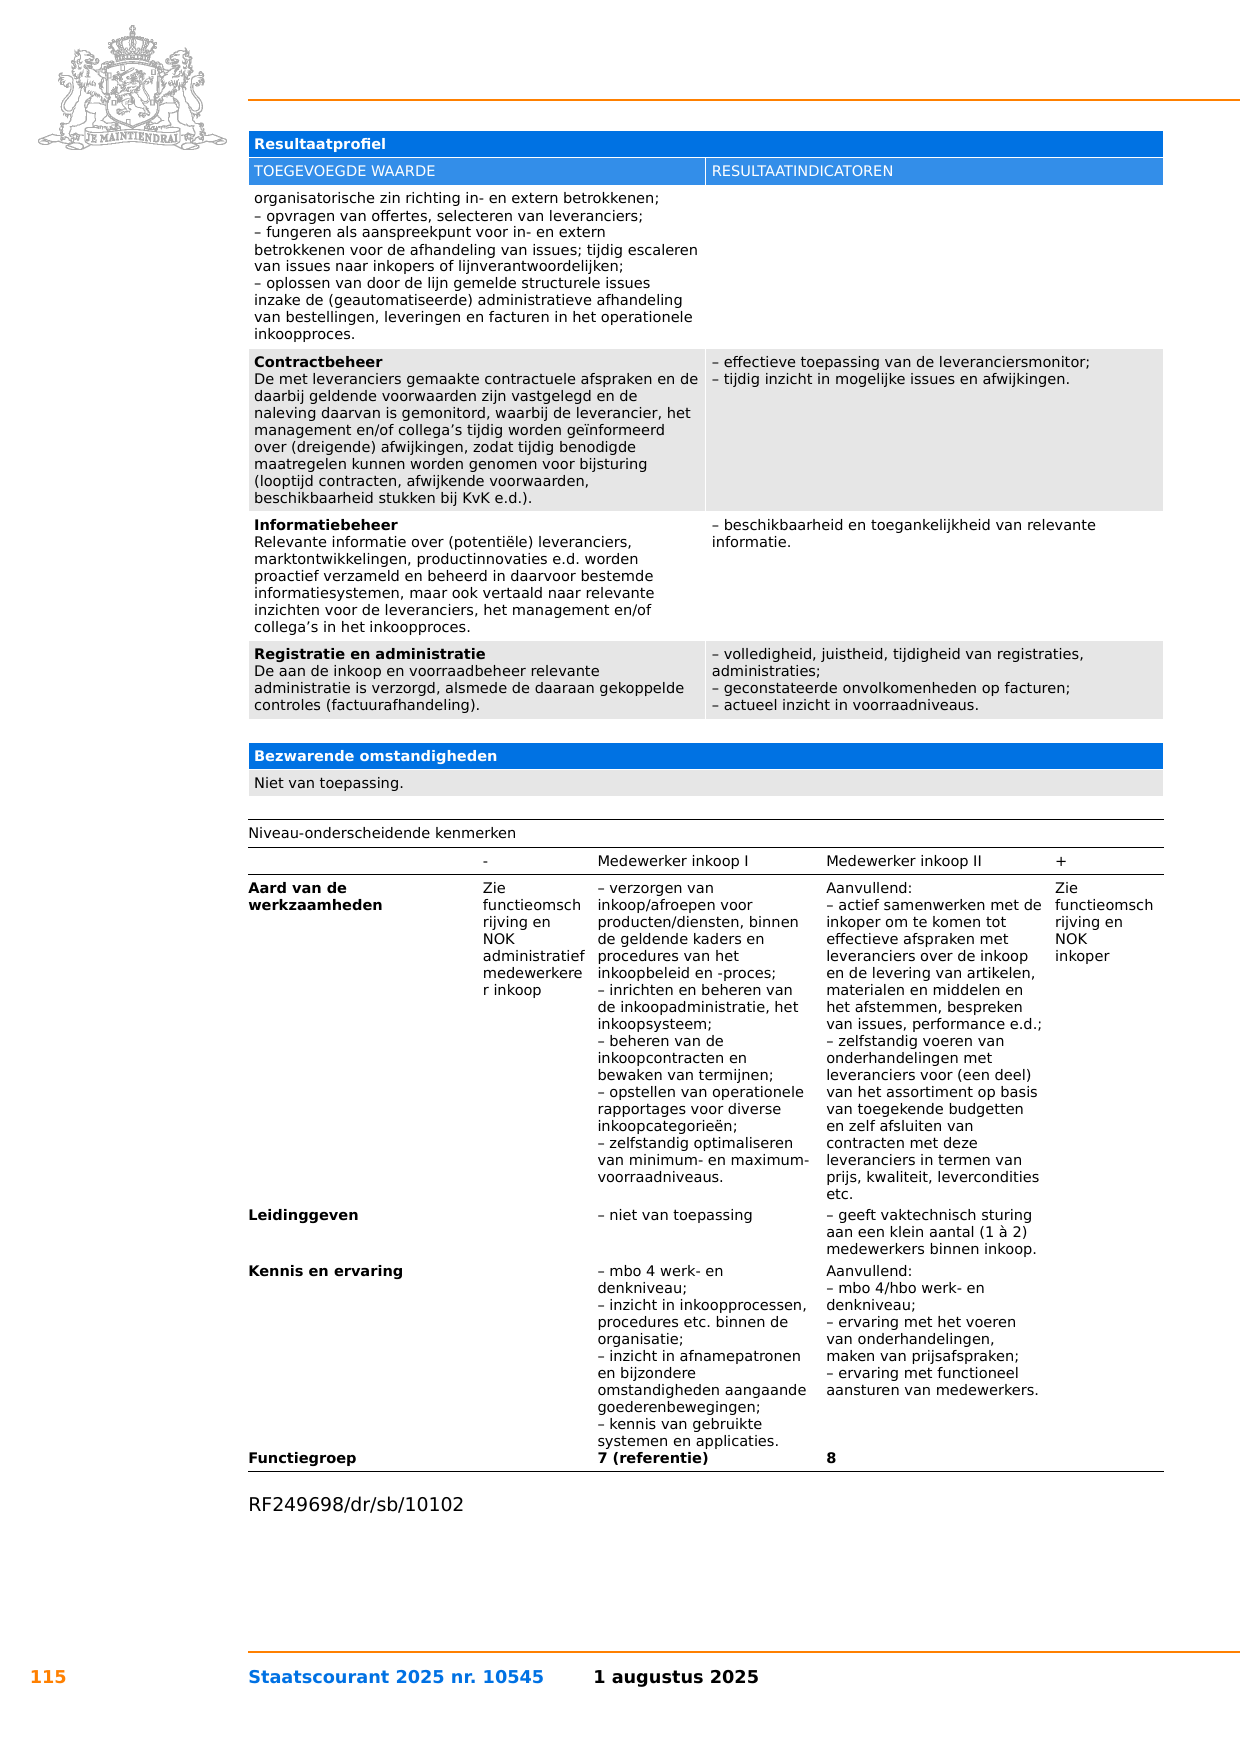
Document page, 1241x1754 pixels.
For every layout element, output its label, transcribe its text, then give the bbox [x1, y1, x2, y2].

table_cell – volledigheid, juistheid, tijdigheid van registraties, administraties; – geconstateerde onvolkomenheden op facturen; – actueel inzicht in voorraadniveaus. [706, 641, 1163, 719]
table_cell Functiegroep [248, 1450, 477, 1471]
table_cell Zie functieomschrijving en NOK administratief medewerkerer inkoop [477, 875, 591, 1449]
text RF249698/dr/sb/10102 [248, 1494, 1163, 1516]
table_cell + [1049, 848, 1163, 874]
table_cell – niet van toepassing [591, 1203, 820, 1258]
table_cell Zie functieomschrijving en NOK inkoper [1049, 875, 1163, 1449]
table_cell Informatiebeheer Relevante informatie over (potentiële) leveranciers, marktontwikkelingen, productinnovaties e.d. worden proactief verzameld en beheerd in daarvoor bestemde informatiesystemen, maar ook vertaald naar relevante inzichten voor de leveranciers, het management en/of collega’s in het inkoopproces. [249, 512, 705, 640]
table_cell RESULTAATINDICATOREN [706, 158, 1163, 185]
table_cell [477, 1450, 591, 1471]
table_cell Registratie en administratie De aan de inkoop en voorraadbeheer relevante administratie is verzorgd, alsmede de daaraan gekoppelde controles (factuurafhandeling). [249, 641, 705, 719]
table_cell 8 [820, 1450, 1049, 1471]
table_cell TOEGEVOEGDE WAARDE [249, 158, 705, 185]
table_cell Niet van toepassing. [249, 770, 1163, 796]
table_cell 7 (referentie) [591, 1450, 820, 1471]
picture [38, 25, 227, 150]
table_header Niveau-onderscheidende kenmerken [248, 820, 1163, 847]
table_cell – effectieve toepassing van de leveranciersmonitor; – tijdig inzicht in mogelijke issues en afwijkingen. [706, 349, 1163, 511]
table_cell Contractbeheer De met leveranciers gemaakte contractuele afspraken en de daarbij geldende voorwaarden zijn vastgelegd en de naleving daarvan is gemonitord, waarbij de leverancier, het management en/of collega’s tijdig worden geïnformeerd over (dreigende) afwijkingen, zodat tijdig benodigde maatregelen kunnen worden genomen voor bijsturing (looptijd contracten, afwijkende voorwaarden, beschikbaarheid stukken bij KvK e.d.). [249, 349, 705, 511]
table_cell Aanvullend: – mbo 4/hbo werk- en denkniveau; – ervaring met het voeren van onderhandelingen, maken van prijsafspraken; – ervaring met functioneel aansturen van medewerkers. [820, 1258, 1049, 1449]
table_cell Kennis en ervaring [248, 1258, 477, 1449]
table_cell – geeft vaktechnisch sturing aan een klein aantal (1 à 2) medewerkers binnen inkoop. [820, 1203, 1049, 1258]
table_cell Medewerker inkoop II [820, 848, 1049, 874]
table_cell [706, 186, 1163, 348]
table_cell Aanvullend: – actief samenwerken met de inkoper om te komen tot effectieve afspraken met leveranciers over de inkoop en de levering van artikelen, materialen en middelen en het afstemmen, bespreken van issues, performance e.d.; – zelfstandig voeren van onderhandelingen met leveranciers voor (een deel) van het assortiment op basis van toegekende budgetten en zelf afsluiten van contracten met deze leveranciers in termen van prijs, kwaliteit, levercondities etc. [820, 875, 1049, 1202]
table_cell – verzorgen van inkoop/afroepen voor producten/diensten, binnen de geldende kaders en procedures van het inkoopbeleid en -proces; – inrichten en beheren van de inkoopadministratie, het inkoopsysteem; – beheren van de inkoopcontracten en bewaken van termijnen; – opstellen van operationele rapportages voor diverse inkoopcategorieën; – zelfstandig optimaliseren van minimum- en maximum-voorraadniveaus. [591, 875, 820, 1202]
table_cell [1049, 1450, 1163, 1471]
table_cell - [477, 848, 591, 874]
table_cell [248, 848, 477, 874]
table_cell Aard van de werkzaamheden [248, 875, 477, 1202]
table_cell organisatorische zin richting in- en extern betrokkenen; – opvragen van offertes, selecteren van leveranciers; – fungeren als aanspreekpunt voor in- en extern betrokkenen voor de afhandeling van issues; tijdig escaleren van issues naar inkopers of lijnverantwoordelijken; – oplossen van door de lijn gemelde structurele issues inzake de (geautomatiseerde) administratieve afhandeling van bestellingen, leveringen en facturen in het operationele inkoopproces. [249, 186, 705, 348]
table_header Resultaatprofiel [249, 131, 1163, 157]
table_cell – mbo 4 werk- en denkniveau; – inzicht in inkoopprocessen, procedures etc. binnen de organisatie; – inzicht in afnamepatronen en bijzondere omstandigheden aangaande goederenbewegingen; – kennis van gebruikte systemen en applicaties. [591, 1258, 820, 1449]
table_cell – beschikbaarheid en toegankelijkheid van relevante informatie. [706, 512, 1163, 640]
table_header Bezwarende omstandigheden [249, 743, 1163, 769]
table_cell Medewerker inkoop I [591, 848, 820, 874]
table_cell Leidinggeven [248, 1203, 477, 1258]
